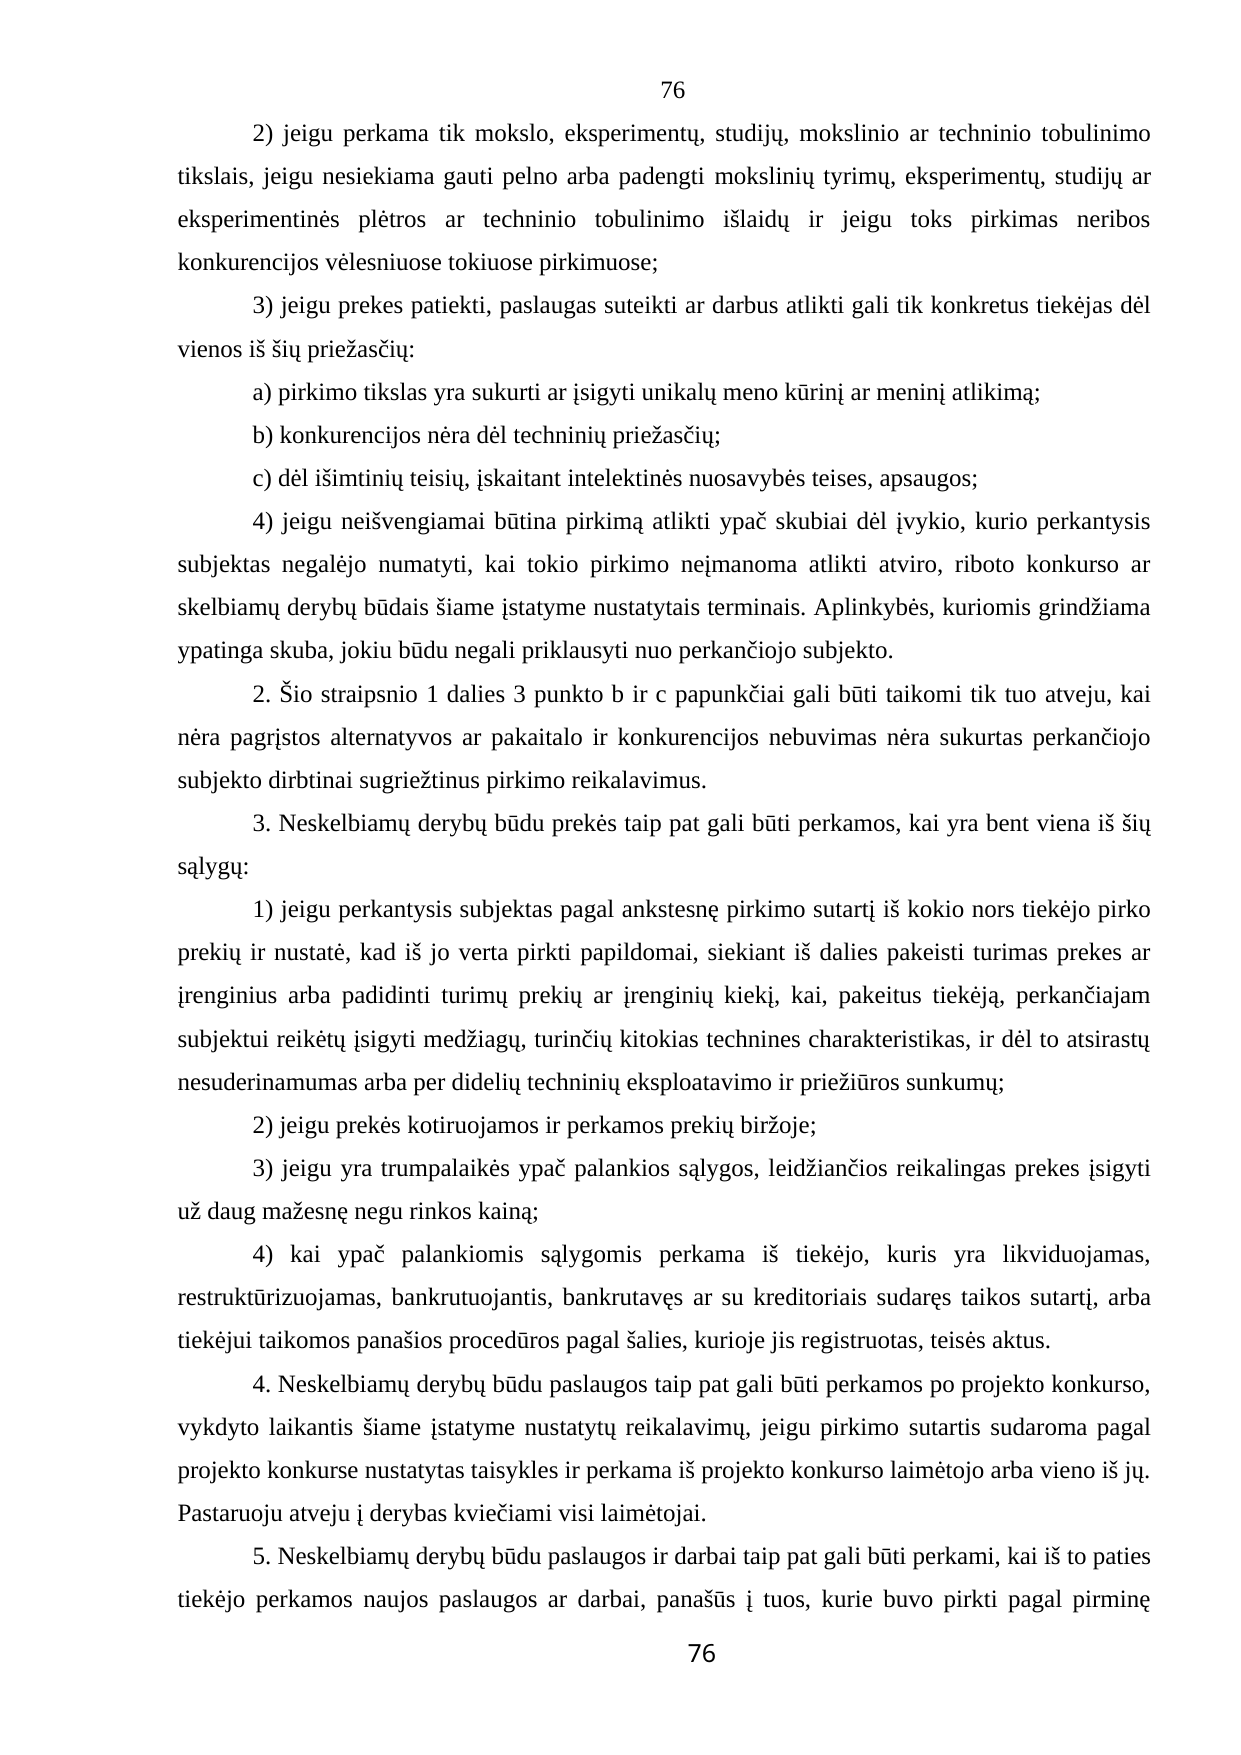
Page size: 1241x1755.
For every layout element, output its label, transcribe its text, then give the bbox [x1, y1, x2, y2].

text 3. Neskelbiamų derybų būdu prekės taip pat gali būti perkamos, kai yra bent viena iš šių sąlygų: [177, 808, 1152, 880]
text a) pirkimo tikslas yra sukurti ar įsigyti unikalų meno kūrinį ar meninį atlikimą; [177, 377, 1152, 406]
text 1) jeigu perkantysis subjektas pagal ankstesnę pirkimo sutartį iš kokio nors tiekėjo pirko prekių ir nustatė, kad iš jo verta pirkti papildomai, siekiant iš dalies pakeisti turimas prekes ar įrenginius arba padidinti turimų prekių ar įrenginių kiekį, kai, pakeitus tiekėją, perkančiajam subjektui reikėtų įsigyti medžiagų, turinčių kitokias technines charakteristikas, ir dėl to atsirastų nesuderinamumas arba per didelių techninių eksploatavimo ir priežiūros sunkumų; [177, 894, 1152, 1096]
text c) dėl išimtinių teisių, įskaitant intelektinės nuosavybės teises, apsaugos; [177, 463, 1152, 492]
text 4. Neskelbiamų derybų būdu paslaugos taip pat gali būti perkamos po projekto konkurso, vykdyto laikantis šiame įstatyme nustatytų reikalavimų, jeigu pirkimo sutartis sudaroma pagal projekto konkurse nustatytas taisykles ir perkama iš projekto konkurso laimėtojo arba vieno iš jų. Pastaruoju atveju į derybas kviečiami visi laimėtojai. [177, 1369, 1152, 1527]
text 4) kai ypač palankiomis sąlygomis perkama iš tiekėjo, kuris yra likviduojamas, restruktūrizuojamas, bankrutuojantis, bankrutavęs ar su kreditoriais sudaręs taikos sutartį, arba tiekėjui taikomos panašios procedūros pagal šalies, kurioje jis registruotas, teisės aktus. [177, 1239, 1152, 1354]
text 3) jeigu yra trumpalaikės ypač palankios sąlygos, leidžiančios reikalingas prekes įsigyti už daug mažesnę negu rinkos kainą; [177, 1153, 1152, 1225]
text 2) jeigu prekės kotiruojamos ir perkamos prekių biržoje; [177, 1110, 1152, 1139]
text 4) jeigu neišvengiamai būtina pirkimą atlikti ypač skubiai dėl įvykio, kurio perkantysis subjektas negalėjo numatyti, kai tokio pirkimo neįmanoma atlikti atviro, riboto konkurso ar skelbiamų derybų būdais šiame įstatyme nustatytais terminais. Aplinkybės, kuriomis grindžiama ypatinga skuba, jokiu būdu negali priklausyti nuo perkančiojo subjekto. [177, 506, 1152, 664]
text 5. Neskelbiamų derybų būdu paslaugos ir darbai taip pat gali būti perkami, kai iš to paties tiekėjo perkamos naujos paslaugos ar darbai, panašūs į tuos, kurie buvo pirkti pagal pirminę [177, 1541, 1152, 1613]
text 2) jeigu perkama tik mokslo, eksperimentų, studijų, mokslinio ar techninio tobulinimo tikslais, jeigu nesiekiama gauti pelno arba padengti mokslinių tyrimų, eksperimentų, studijų ar eksperimentinės plėtros ar techninio tobulinimo išlaidų ir jeigu toks pirkimas neribos konkurencijos vėlesniuose tokiuose pirkimuose; [177, 118, 1152, 276]
text b) konkurencijos nėra dėl techninių priežasčių; [177, 420, 1152, 449]
text 2. Šio straipsnio 1 dalies 3 punkto b ir c papunkčiai gali būti taikomi tik tuo atveju, kai nėra pagrįstos alternatyvos ar pakaitalo ir konkurencijos nebuvimas nėra sukurtas perkančiojo subjekto dirbtinai sugriežtinus pirkimo reikalavimus. [177, 679, 1152, 794]
text 3) jeigu prekes patiekti, paslaugas suteikti ar darbus atlikti gali tik konkretus tiekėjas dėl vienos iš šių priežasčių: [177, 291, 1152, 362]
